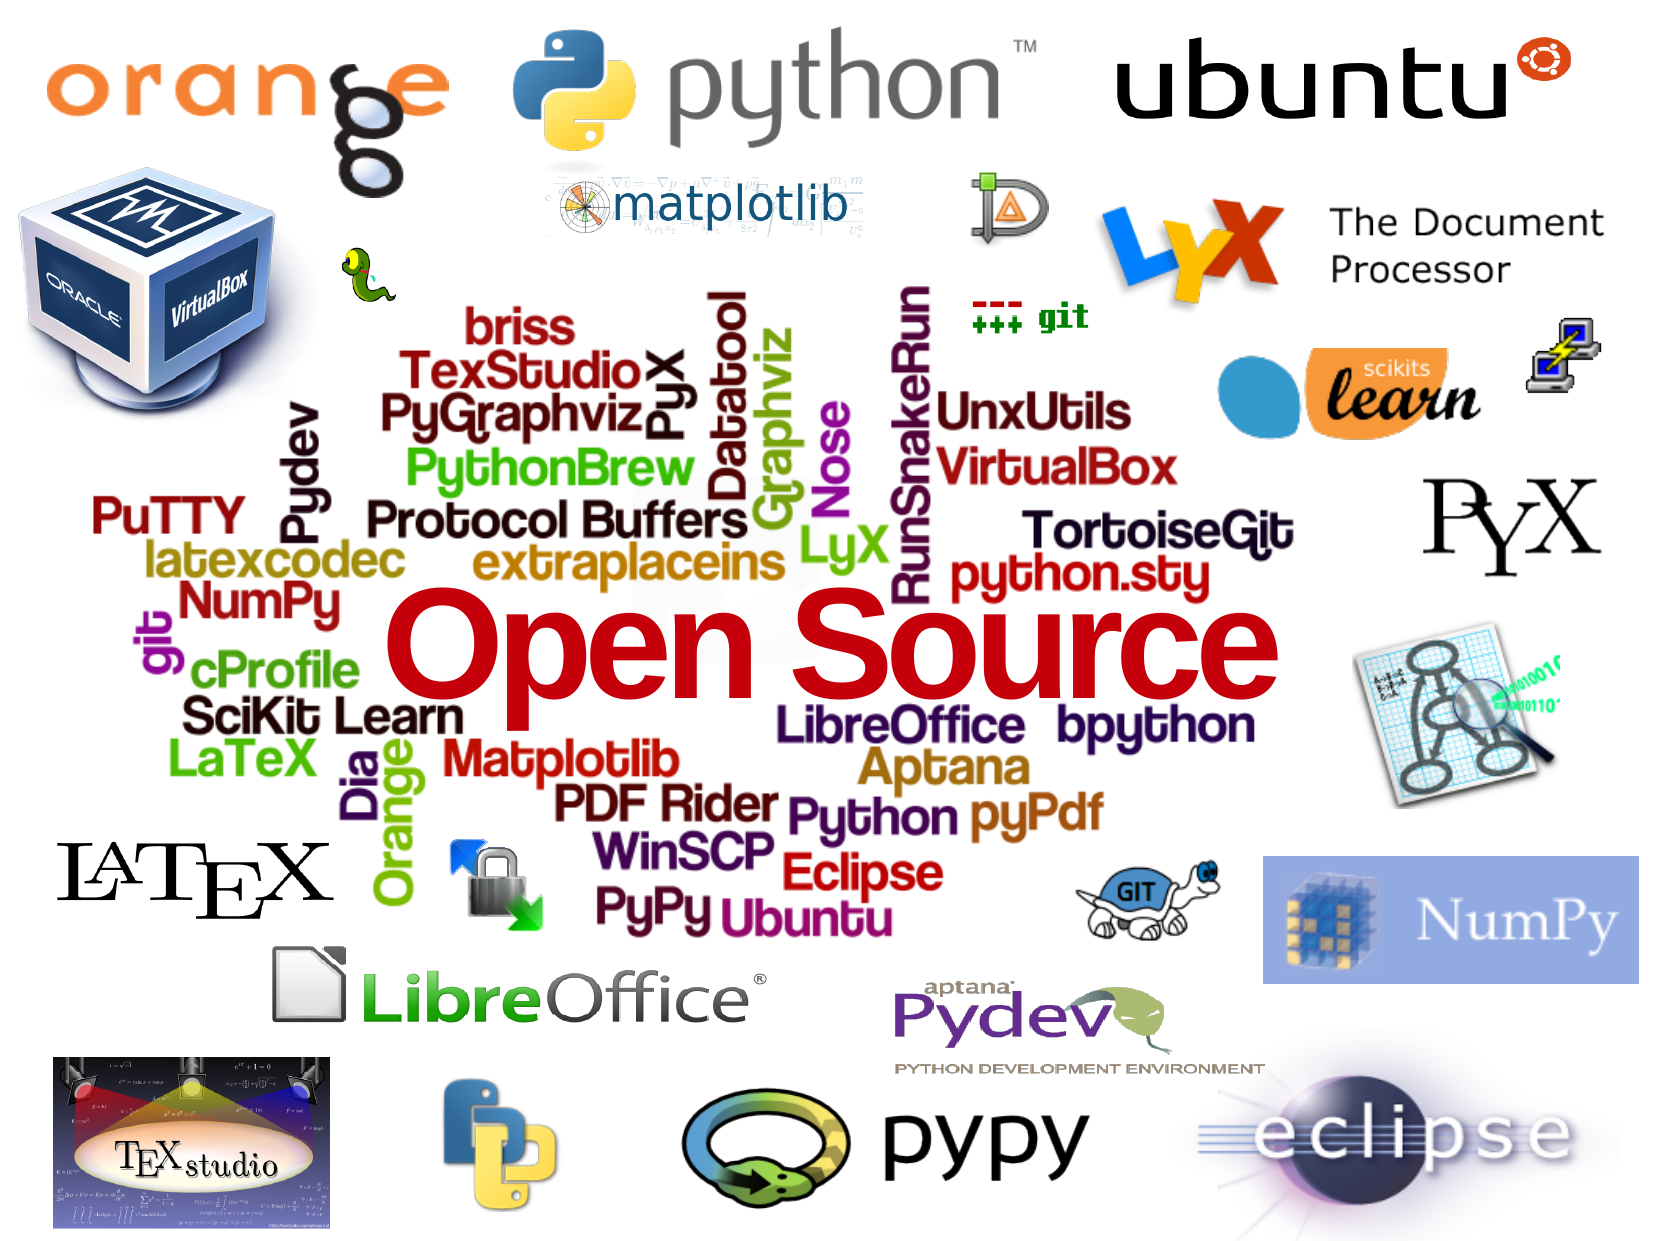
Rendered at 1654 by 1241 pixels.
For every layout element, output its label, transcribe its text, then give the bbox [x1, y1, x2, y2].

picture [432, 1077, 567, 1212]
picture [5, 64, 1639, 1241]
title Open Source [342, 519, 1323, 768]
picture [1417, 477, 1607, 579]
picture [53, 1057, 330, 1229]
picture [1117, 37, 1571, 119]
picture [507, 23, 1049, 249]
